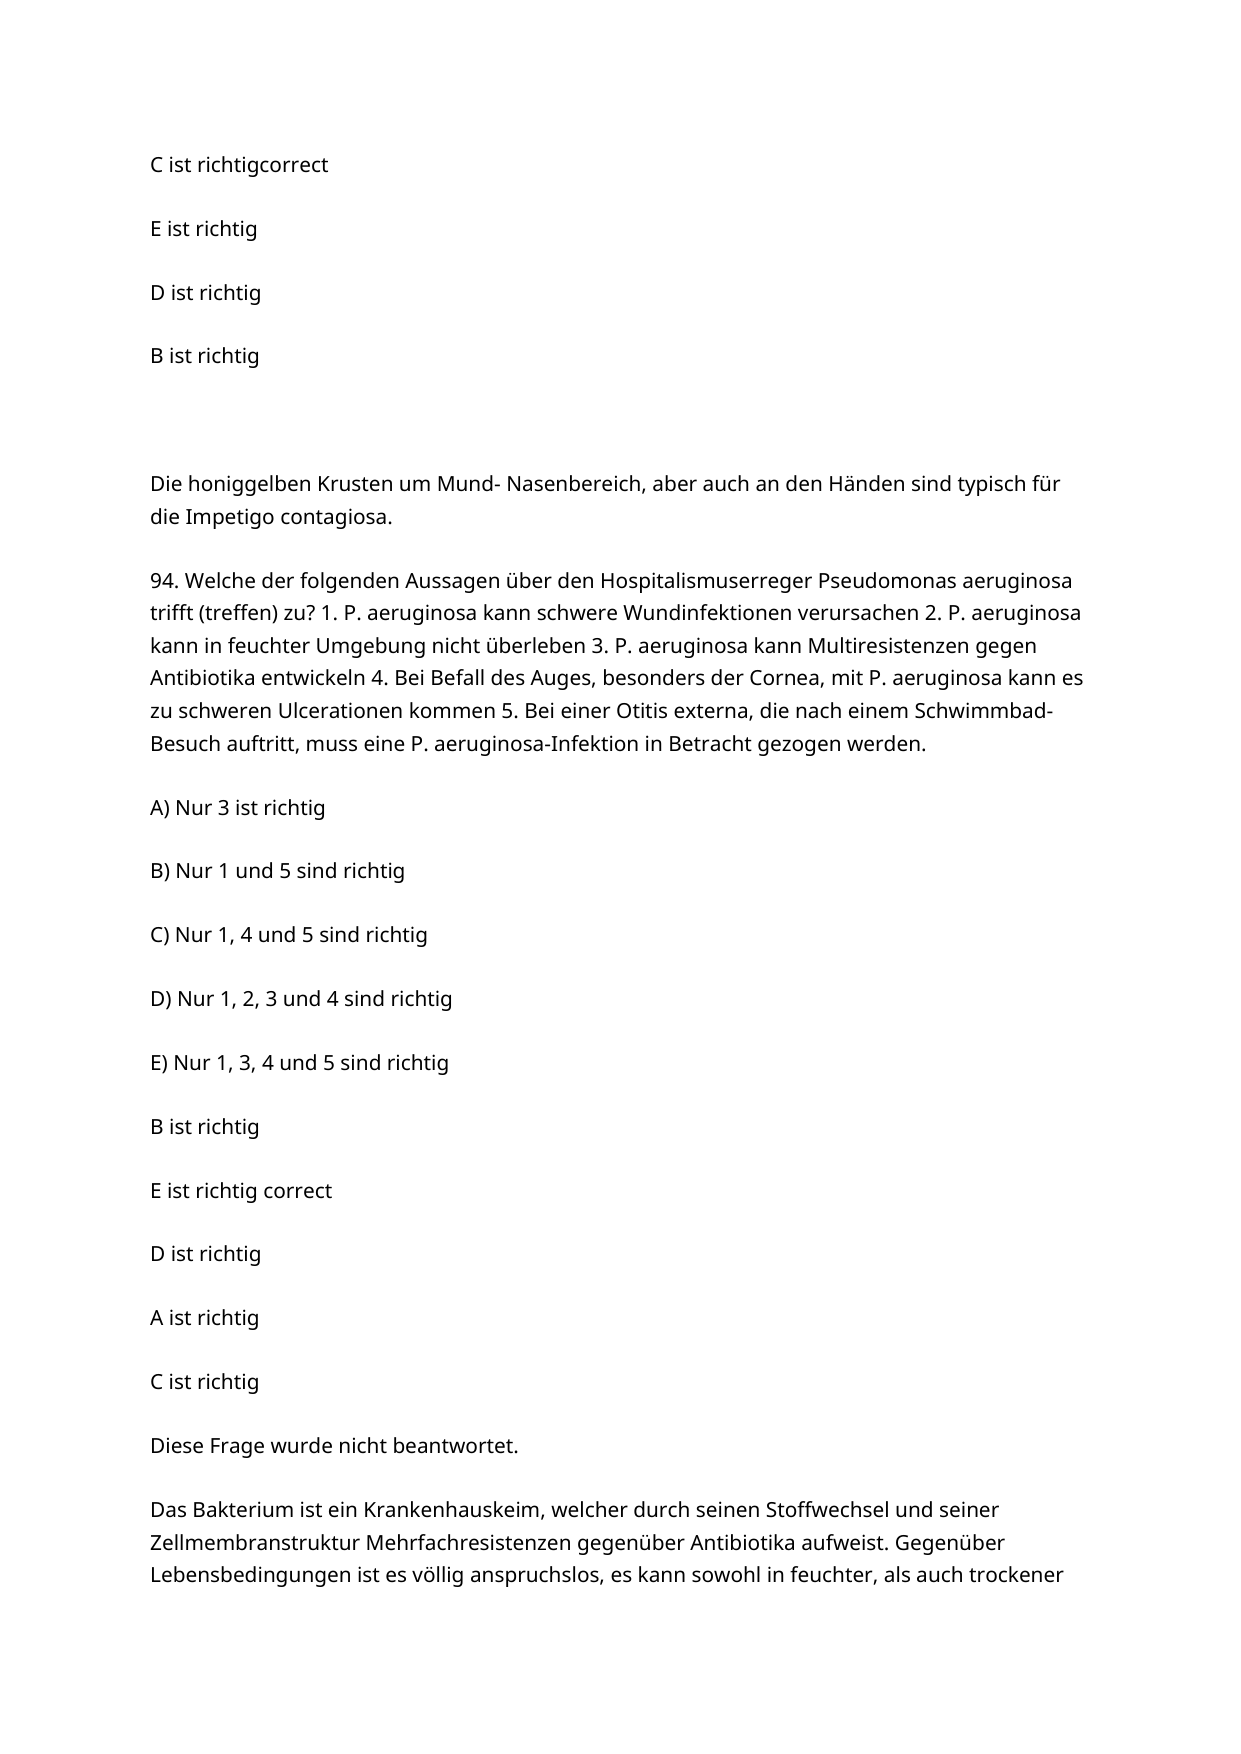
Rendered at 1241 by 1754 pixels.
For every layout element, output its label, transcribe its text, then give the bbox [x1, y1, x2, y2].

text B) Nur 1 und 5 sind richtig [150, 856, 1090, 885]
text D ist richtig [150, 1239, 1090, 1268]
text A) Nur 3 ist richtig [150, 793, 1090, 821]
text Diese Frage wurde nicht beantwortet. [150, 1431, 1090, 1459]
text E) Nur 1, 3, 4 und 5 sind richtig [150, 1048, 1090, 1076]
text A ist richtig [150, 1303, 1090, 1332]
text C ist richtigcorrect [150, 150, 1090, 178]
text B ist richtig [150, 1112, 1090, 1140]
text E ist richtig correct [150, 1176, 1090, 1204]
text Das Bakterium ist ein Krankenhauskeim, welcher durch seinen Stoffwechsel und seiner Zellmembranstruktur Mehrfachresistenzen gegenüber Antibiotika aufweist. Gegenüber Lebensbedingungen ist es völlig anspruchslos, es kann sowohl in feuchter, als auch trockener [150, 1495, 1090, 1589]
text B ist richtig [150, 342, 1090, 370]
text E ist richtig [150, 214, 1090, 242]
text Die honiggelben Krusten um Mund- Nasenbereich, aber auch an den Händen sind typisch für die Impetigo contagiosa. [150, 469, 1090, 530]
text C) Nur 1, 4 und 5 sind richtig [150, 920, 1090, 949]
text D ist richtig [150, 278, 1090, 306]
text 94. Welche der folgenden Aussagen über den Hospitalismuserreger Pseudomonas aeruginosa trifft (treffen) zu? 1. P. aeruginosa kann schwere Wundinfektionen verursachen 2. P. aeruginosa kann in feuchter Umgebung nicht überleben 3. P. aeruginosa kann Multiresistenzen gegen Antibiotika entwickeln 4. Bei Befall des Auges, besonders der Cornea, mit P. aeruginosa kann es zu schweren Ulcerationen kommen 5. Bei einer Otitis externa, die nach einem Schwimmbad-Besuch auftritt, muss eine P. aeruginosa-Infektion in Betracht gezogen werden. [150, 566, 1090, 757]
text D) Nur 1, 2, 3 und 4 sind richtig [150, 984, 1090, 1013]
text C ist richtig [150, 1367, 1090, 1396]
